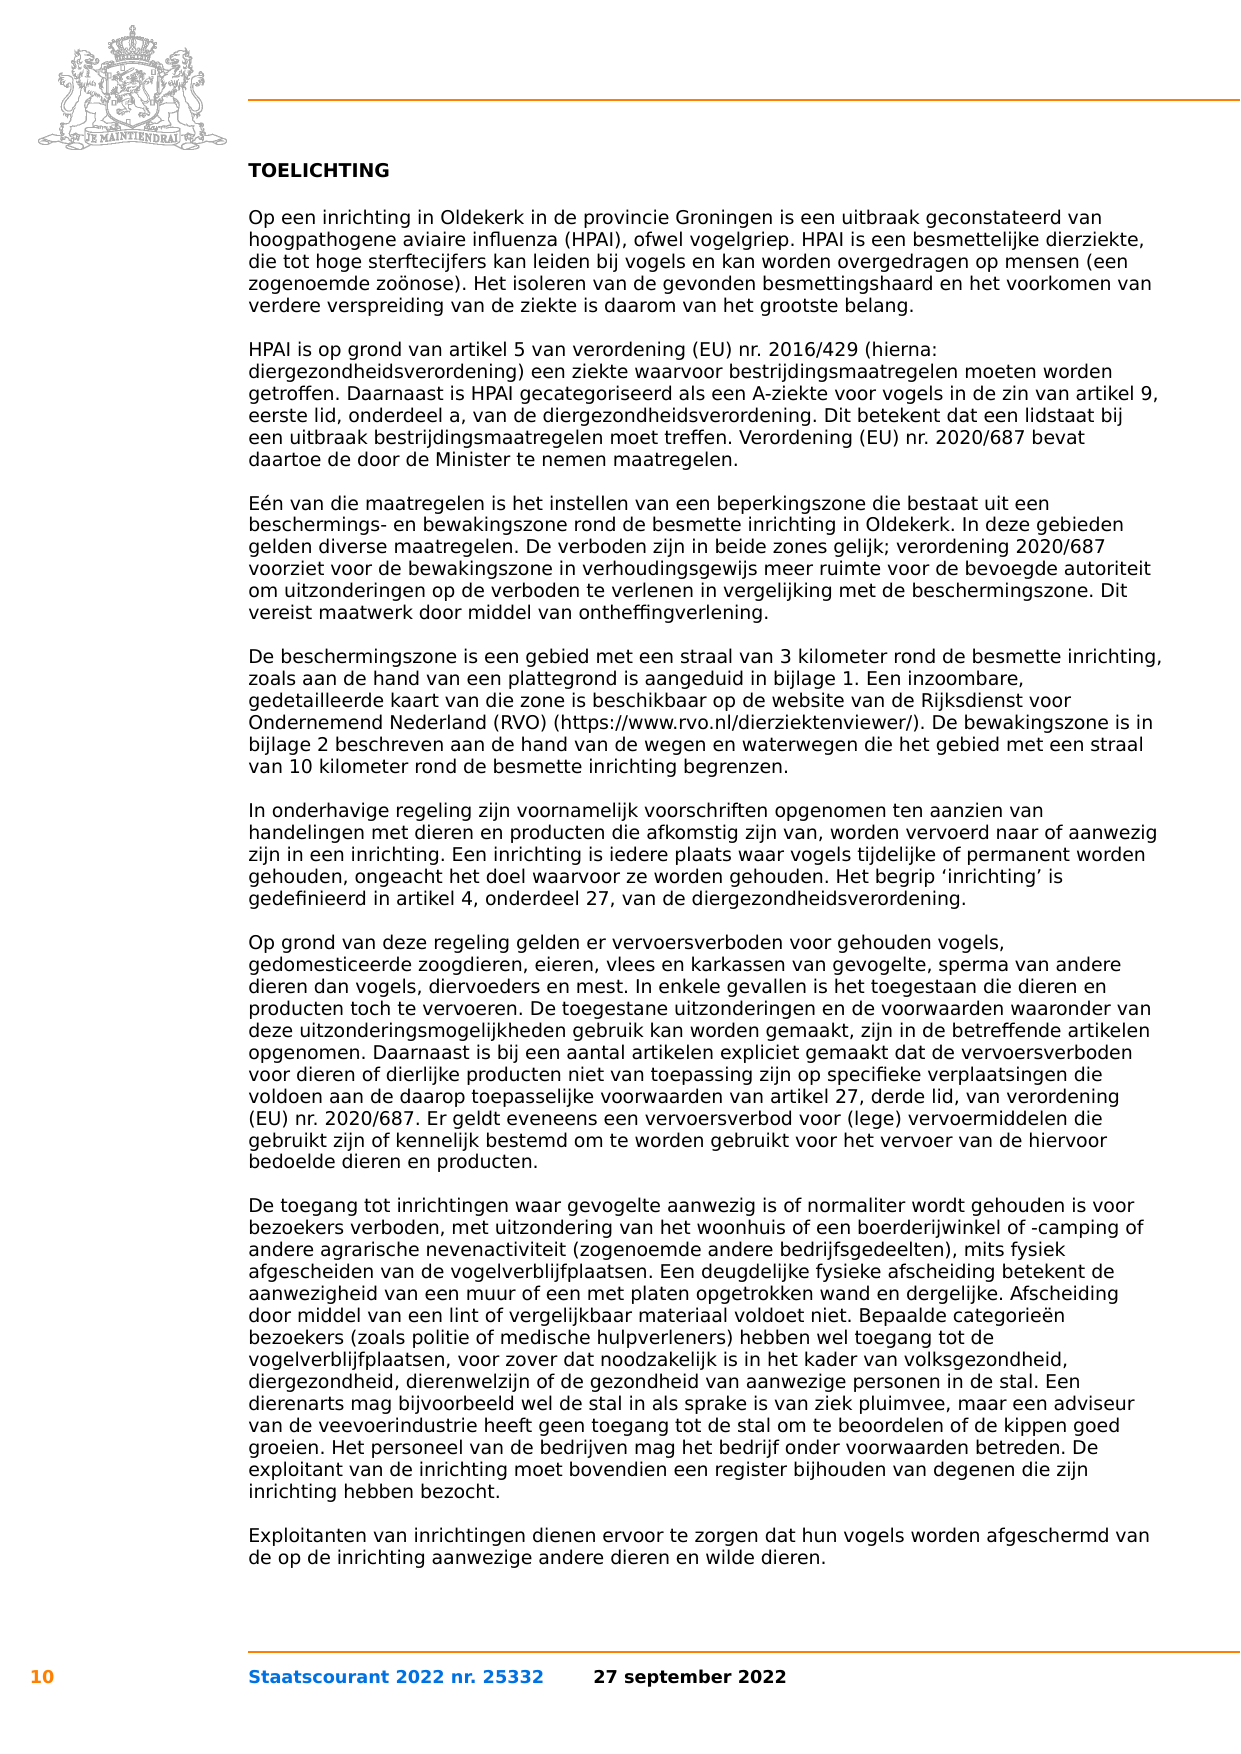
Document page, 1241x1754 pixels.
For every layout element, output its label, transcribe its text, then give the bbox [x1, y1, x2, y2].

text Exploitanten van inrichtingen dienen ervoor te zorgen dat hun vogels worden afgeschermd van de op de inrichting aanwezige andere dieren en wilde dieren. [248, 1525, 1163, 1569]
text In onderhavige regeling zijn voornamelijk voorschriften opgenomen ten aanzien van handelingen met dieren en producten die afkomstig zijn van, worden vervoerd naar of aanwezig zijn in een inrichting. Een inrichting is iedere plaats waar vogels tijdelijke of permanent worden gehouden, ongeacht het doel waarvoor ze worden gehouden. Het begrip ‘inrichting’ is gedefinieerd in artikel 4, onderdeel 27, van de diergezondheidsverordening. [248, 800, 1163, 910]
text Op een inrichting in Oldekerk in de provincie Groningen is een uitbraak geconstateerd van hoogpathogene aviaire influenza (HPAI), ofwel vogelgriep. HPAI is een besmettelijke dierziekte, die tot hoge sterftecijfers kan leiden bij vogels en kan worden overgedragen op mensen (een zogenoemde zoönose). Het isoleren van de gevonden besmettingshaard en het voorkomen van verdere verspreiding van de ziekte is daarom van het grootste belang. [248, 207, 1163, 317]
text De beschermingszone is een gebied met een straal van 3 kilometer rond de besmette inrichting, zoals aan de hand van een plattegrond is aangeduid in bijlage 1. Een inzoombare, gedetailleerde kaart van die zone is beschikbaar op de website van de Rijksdienst voor Ondernemend Nederland (RVO) (https://www.rvo.nl/dierziektenviewer/). De bewakingszone is in bijlage 2 beschreven aan de hand van de wegen en waterwegen die het gebied met een straal van 10 kilometer rond de besmette inrichting begrenzen. [248, 646, 1163, 778]
picture [38, 25, 227, 150]
subtitle TOELICHTING [248, 160, 1163, 182]
text De toegang tot inrichtingen waar gevogelte aanwezig is of normaliter wordt gehouden is voor bezoekers verboden, met uitzondering van het woonhuis of een boerderijwinkel of -camping of andere agrarische nevenactiviteit (zogenoemde andere bedrijfsgedeelten), mits fysiek afgescheiden van de vogelverblijfplaatsen. Een deugdelijke fysieke afscheiding betekent de aanwezigheid van een muur of een met platen opgetrokken wand en dergelijke. Afscheiding door middel van een lint of vergelijkbaar materiaal voldoet niet. Bepaalde categorieën bezoekers (zoals politie of medische hulpverleners) hebben wel toegang tot de vogelverblijfplaatsen, voor zover dat noodzakelijk is in het kader van volksgezondheid, diergezondheid, dierenwelzijn of de gezondheid van aanwezige personen in de stal. Een dierenarts mag bijvoorbeeld wel de stal in als sprake is van ziek pluimvee, maar een adviseur van de veevoerindustrie heeft geen toegang tot de stal om te beoordelen of de kippen goed groeien. Het personeel van de bedrijven mag het bedrijf onder voorwaarden betreden. De exploitant van de inrichting moet bovendien een register bijhouden van degenen die zijn inrichting hebben bezocht. [248, 1195, 1163, 1503]
text Eén van die maatregelen is het instellen van een beperkingszone die bestaat uit een beschermings- en bewakingszone rond de besmette inrichting in Oldekerk. In deze gebieden gelden diverse maatregelen. De verboden zijn in beide zones gelijk; verordening 2020/687 voorziet voor de bewakingszone in verhoudingsgewijs meer ruimte voor de bevoegde autoriteit om uitzonderingen op de verboden te verlenen in vergelijking met de beschermingszone. Dit vereist maatwerk door middel van ontheffingverlening. [248, 492, 1163, 624]
text Op grond van deze regeling gelden er vervoersverboden voor gehouden vogels, gedomesticeerde zoogdieren, eieren, vlees en karkassen van gevogelte, sperma van andere dieren dan vogels, diervoeders en mest. In enkele gevallen is het toegestaan die dieren en producten toch te vervoeren. De toegestane uitzonderingen en de voorwaarden waaronder van deze uitzonderingsmogelijkheden gebruik kan worden gemaakt, zijn in de betreffende artikelen opgenomen. Daarnaast is bij een aantal artikelen expliciet gemaakt dat de vervoersverboden voor dieren of dierlijke producten niet van toepassing zijn op specifieke verplaatsingen die voldoen aan de daarop toepasselijke voorwaarden van artikel 27, derde lid, van verordening (EU) nr. 2020/687. Er geldt eveneens een vervoersverbod voor (lege) vervoermiddelen die gebruikt zijn of kennelijk bestemd om te worden gebruikt voor het vervoer van de hiervoor bedoelde dieren en producten. [248, 932, 1163, 1173]
text HPAI is op grond van artikel 5 van verordening (EU) nr. 2016/429 (hierna: diergezondheidsverordening) een ziekte waarvoor bestrijdingsmaatregelen moeten worden getroffen. Daarnaast is HPAI gecategoriseerd als een A-ziekte voor vogels in de zin van artikel 9, eerste lid, onderdeel a, van de diergezondheidsverordening. Dit betekent dat een lidstaat bij een uitbraak bestrijdingsmaatregelen moet treffen. Verordening (EU) nr. 2020/687 bevat daartoe de door de Minister te nemen maatregelen. [248, 339, 1163, 471]
